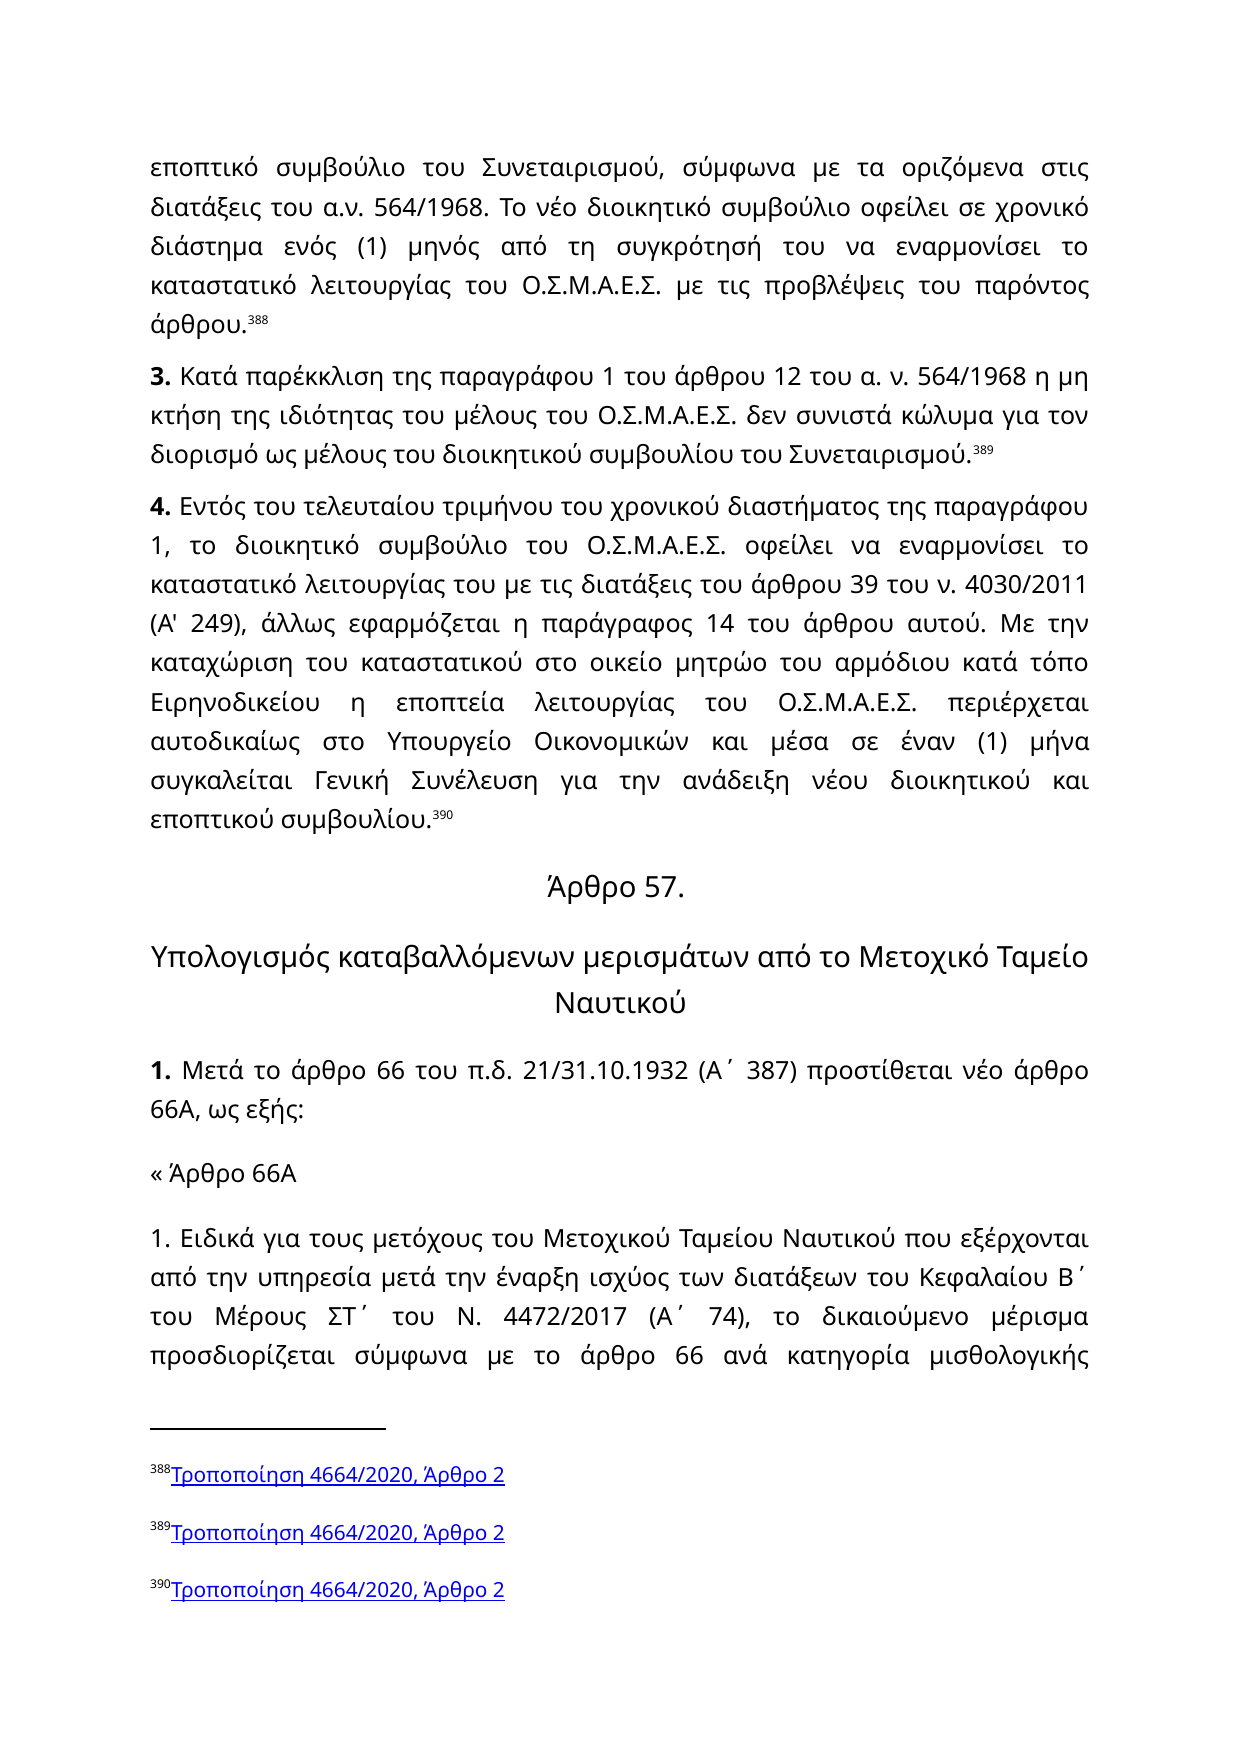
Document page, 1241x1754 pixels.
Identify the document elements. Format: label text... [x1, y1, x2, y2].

text Τροποποίηση 4664/2020, Άρθρο 2 [150, 1518, 1090, 1546]
text Τροποποίηση 4664/2020, Άρθρο 2 [150, 1460, 1090, 1489]
text εποπτικό συμβούλιο του Συνεταιρισμού, σύμφωνα με τα οριζόμενα στις διατάξεις του α.ν. 564/1968. Το νέο διοικητικό συμβούλιο οφείλει σε χρονικό διάστημα ενός (1) μηνός από τη συγκρότησή του να εναρμονίσει το καταστατικό λειτουργίας του Ο.Σ.Μ.Α.Ε.Σ. με τις προβλέψεις του παρόντος άρθρου. [150, 150, 1090, 341]
subtitle Υπολογισμός καταβαλλόμενων μερισμάτων από το Μετοχικό Ταμείο Ναυτικού [150, 936, 1090, 1022]
text 1. Ειδικά για τους μετόχους του Μετοχικού Ταμείου Ναυτικού που εξέρχονται από την υπηρεσία μετά την έναρξη ισχύος των διατάξεων του Κεφαλαίου Β΄ του Μέρους ΣΤ΄ του Ν. 4472/2017 (Α΄ 74), το δικαιούμενο μέρισμα προσδιορίζεται σύμφωνα με το άρθρο 66 ανά κατηγορία μισθολογικής [150, 1220, 1090, 1372]
subtitle Άρθρο 57. [150, 866, 1090, 906]
text 3. Κατά παρέκκλιση της παραγράφου 1 του άρθρου 12 του α. ν. 564/1968 η μη κτήση της ιδιότητας του μέλους του Ο.Σ.Μ.Α.Ε.Σ. δεν συνιστά κώλυμα για τον διορισμό ως μέλους του διοικητικού συμβουλίου του Συνεταιρισμού. [150, 358, 1090, 471]
text Τροποποίηση 4664/2020, Άρθρο 2 [150, 1576, 1090, 1604]
text 1. Μετά το άρθρο 66 του π.δ. 21/31.10.1932 (Α΄ 387) προστίθεται νέο άρθρο 66Α, ως εξής: [150, 1053, 1090, 1126]
text « Άρθρο 66Α [150, 1156, 1090, 1190]
text 4. Εντός του τελευταίου τριμήνου του χρονικού διαστήματος της παραγράφου 1, το διοικητικό συμβούλιο του Ο.Σ.Μ.Α.Ε.Σ. οφείλει να εναρμονίσει το καταστατικό λειτουργίας του με τις διατάξεις του άρθρου 39 του ν. 4030/2011 (Α' 249), άλλως εφαρμόζεται η παράγραφος 14 του άρθρου αυτού. Με την καταχώριση του καταστατικού στο οικείο μητρώο του αρμόδιου κατά τόπο Ειρηνοδικείου η εποπτεία λειτουργίας του Ο.Σ.Μ.Α.Ε.Σ. περιέρχεται αυτοδικαίως στο Υπουργείο Οικονομικών και μέσα σε έναν (1) μήνα συγκαλείται Γενική Συνέλευση για την ανάδειξη νέου διοικητικού και εποπτικού συμβουλίου. [150, 488, 1090, 836]
